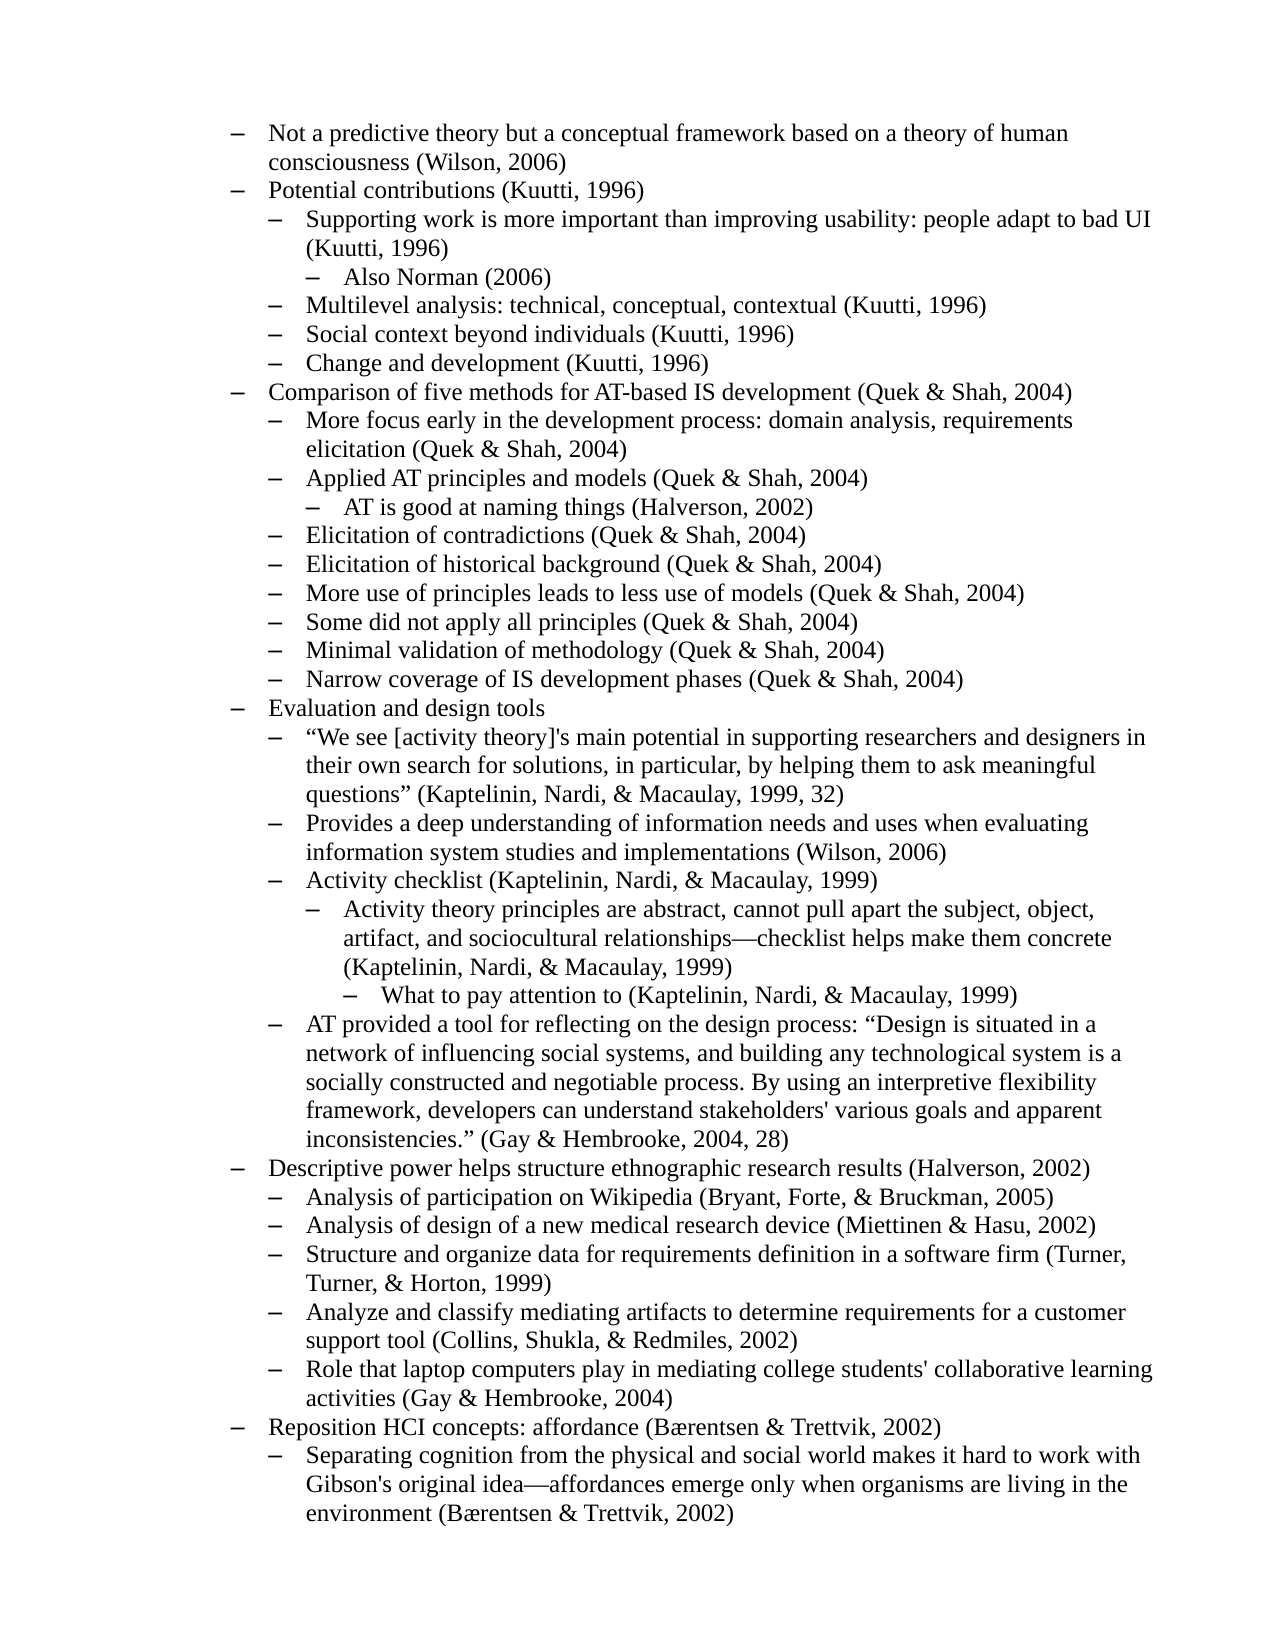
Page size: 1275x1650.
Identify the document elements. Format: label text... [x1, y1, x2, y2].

list Separating cognition from the physical and social world makes it hard to work with Gibson's original idea—affordances emerge only when organisms are living in the environment (Bærentsen & Trettvik, 2002) [268, 1441, 1157, 1527]
list Also Norman (2006) [306, 262, 1157, 291]
list Activity checklist (Kaptelinin, Nardi, & Macaulay, 1999) [268, 866, 1157, 894]
list More focus early in the development process: domain analysis, requirements elicitation (Quek & Shah, 2004) [268, 406, 1157, 463]
list Comparison of five methods for AT-based IS development (Quek & Shah, 2004) [231, 377, 1157, 406]
list What to pay attention to (Kaptelinin, Nardi, & Macaulay, 1999) [343, 981, 1157, 1009]
list Narrow coverage of IS development phases (Quek & Shah, 2004) [268, 664, 1157, 693]
list Elicitation of contradictions (Quek & Shah, 2004) [268, 521, 1157, 549]
list Elicitation of historical background (Quek & Shah, 2004) [268, 549, 1157, 578]
list Potential contributions (Kuutti, 1996) [231, 176, 1157, 204]
list Provides a deep understanding of information needs and uses when evaluating information system studies and implementations (Wilson, 2006) [268, 808, 1157, 866]
list Activity theory principles are abstract, cannot pull apart the subject, object, artifact, and sociocultural relationships—checklist helps make them concrete (Kaptelinin, Nardi, & Macaulay, 1999) [306, 894, 1157, 981]
list “We see [activity theory]'s main potential in supporting researchers and designers in their own search for solutions, in particular, by helping them to ask meaningful questions” (Kaptelinin, Nardi, & Macaulay, 1999, 32) [268, 722, 1157, 808]
list Applied AT principles and models (Quek & Shah, 2004) [268, 463, 1157, 492]
list Structure and organize data for requirements definition in a software firm (Turner, Turner, & Horton, 1999) [268, 1239, 1157, 1297]
list Multilevel analysis: technical, conceptual, contextual (Kuutti, 1996) [268, 291, 1157, 319]
list AT provided a tool for reflecting on the design process: “Design is situated in a network of influencing social systems, and building any technological system is a socially constructed and negotiable process. By using an interpretive flexibility framework, developers can understand stakeholders' various goals and apparent inconsistencies.” (Gay & Hembrooke, 2004, 28) [268, 1009, 1157, 1153]
list Change and development (Kuutti, 1996) [268, 348, 1157, 377]
list Analysis of participation on Wikipedia (Bryant, Forte, & Bruckman, 2005) [268, 1182, 1157, 1211]
list Role that laptop computers play in mediating college students' collaborative learning activities (Gay & Hembrooke, 2004) [268, 1354, 1157, 1412]
list Social context beyond individuals (Kuutti, 1996) [268, 319, 1157, 348]
list Evaluation and design tools [231, 693, 1157, 722]
list Some did not apply all principles (Quek & Shah, 2004) [268, 607, 1157, 636]
list Reposition HCI concepts: affordance (Bærentsen & Trettvik, 2002) [231, 1412, 1157, 1441]
list AT is good at naming things (Halverson, 2002) [306, 492, 1157, 521]
list More use of principles leads to less use of models (Quek & Shah, 2004) [268, 578, 1157, 607]
list Supporting work is more important than improving usability: people adapt to bad UI (Kuutti, 1996) [268, 204, 1157, 262]
list Descriptive power helps structure ethnographic research results (Halverson, 2002) [231, 1153, 1157, 1182]
list Analysis of design of a new medical research device (Miettinen & Hasu, 2002) [268, 1211, 1157, 1239]
list Analyze and classify mediating artifacts to determine requirements for a customer support tool (Collins, Shukla, & Redmiles, 2002) [268, 1297, 1157, 1354]
list Not a predictive theory but a conceptual framework based on a theory of human consciousness (Wilson, 2006) [231, 118, 1157, 176]
list Minimal validation of methodology (Quek & Shah, 2004) [268, 636, 1157, 664]
